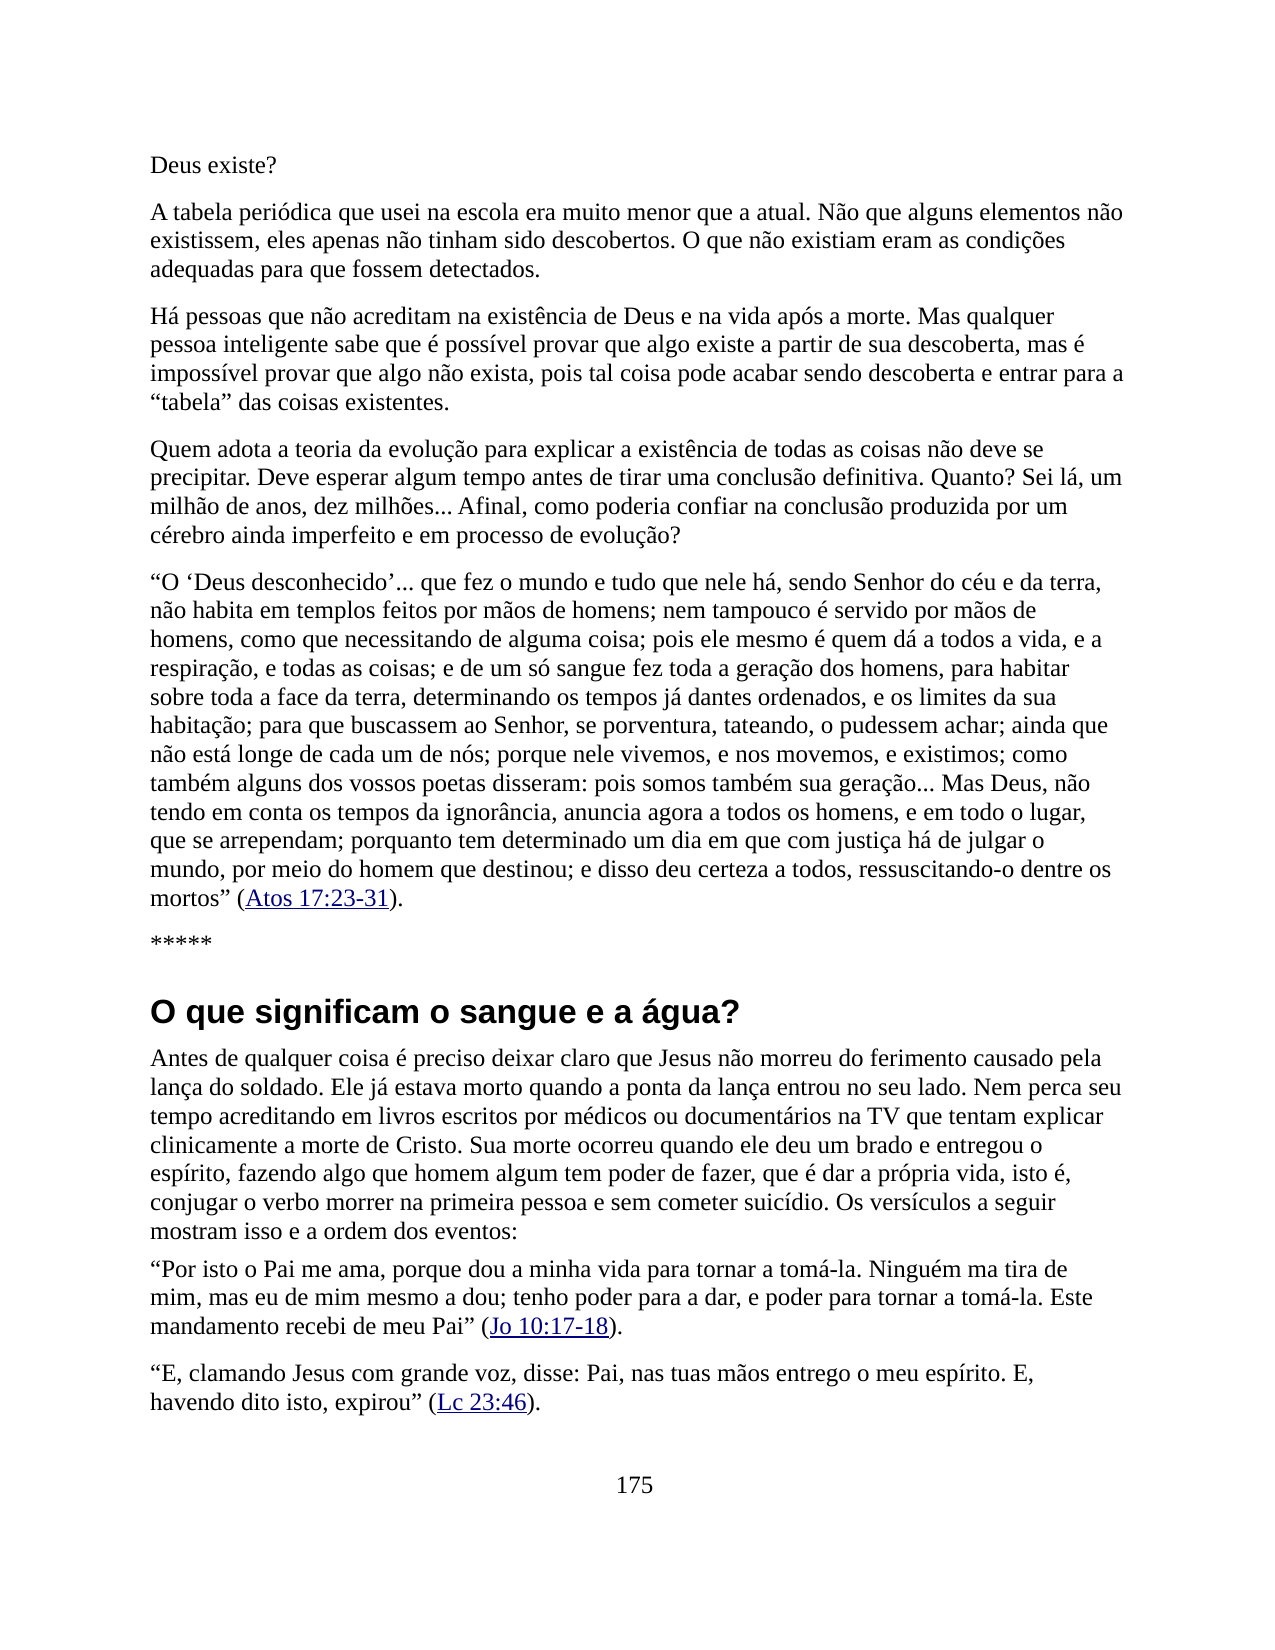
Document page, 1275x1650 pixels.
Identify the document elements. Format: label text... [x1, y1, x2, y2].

text “O ‘Deus desconhecido’... que fez o mundo e tudo que nele há, sendo Senhor do céu e da terra, não habita em templos feitos por mãos de homens; nem tampouco é servido por mãos de homens, como que necessitando de alguma coisa; pois ele mesmo é quem dá a todos a vida, e a respiração, e todas as coisas; e de um só sangue fez toda a geração dos homens, para habitar sobre toda a face da terra, determinando os tempos já dantes ordenados, e os limites da sua habitação; para que buscassem ao Senhor, se porventura, tateando, o pudessem achar; ainda que não está longe de cada um de nós; porque nele vivemos, e nos movemos, e existimos; como também alguns dos vossos poetas disseram: pois somos também sua geração... Mas Deus, não tendo em conta os tempos da ignorância, anuncia agora a todos os homens, e em todo o lugar, que se arrependam; porquanto tem determinado um dia em que com justiça há de julgar o mundo, por meio do homem que destinou; e disso deu certeza a todos, ressuscitando-o dentre os mortos” (Atos 17:23-31). [150, 567, 1125, 912]
text Antes de qualquer coisa é preciso deixar claro que Jesus não morreu do ferimento causado pela lança do soldado. Ele já estava morto quando a ponta da lança entrou no seu lado. Nem perca seu tempo acreditando em livros escritos por médicos ou documentários na TV que tentam explicar clinicamente a morte de Cristo. Sua morte ocorreu quando ele deu um brado e entregou o espírito, fazendo algo que homem algum tem poder de fazer, que é dar a própria vida, isto é, conjugar o verbo morrer na primeira pessoa e sem cometer suicídio. Os versículos a seguir mostram isso e a ordem dos eventos: [150, 1043, 1125, 1245]
text “Por isto o Pai me ama, porque dou a minha vida para tornar a tomá-la. Ninguém ma tira de mim, mas eu de mim mesmo a dou; tenho poder para a dar, e poder para tornar a tomá-la. Este mandamento recebi de meu Pai” (Jo 10:17-18). [150, 1254, 1125, 1340]
text Deus existe? [150, 150, 1125, 179]
text Há pessoas que não acreditam na existência de Deus e na vida após a morte. Mas qualquer pessoa inteligente sabe que é possível provar que algo existe a partir de sua descoberta, mas é impossível provar que algo não exista, pois tal coisa pode acabar sendo descoberta e entrar para a “tabela” das coisas existentes. [150, 301, 1125, 416]
subtitle O que significam o sangue e a água? [150, 992, 1125, 1031]
text Quem adota a teoria da evolução para explicar a existência de todas as coisas não deve se precipitar. Deve esperar algum tempo antes de tirar uma conclusão definitiva. Quanto? Sei lá, um milhão de anos, dez milhões... Afinal, como poderia confiar na conclusão produzida por um cérebro ainda imperfeito e em processo de evolução? [150, 434, 1125, 549]
text A tabela periódica que usei na escola era muito menor que a atual. Não que alguns elementos não existissem, eles apenas não tinham sido descobertos. O que não existiam eram as condições adequadas para que fossem detectados. [150, 197, 1125, 283]
text “E, clamando Jesus com grande voz, disse: Pai, nas tuas mãos entrego o meu espírito. E, havendo dito isto, expirou” (Lc 23:46). [150, 1358, 1125, 1415]
text ***** [150, 929, 1125, 958]
